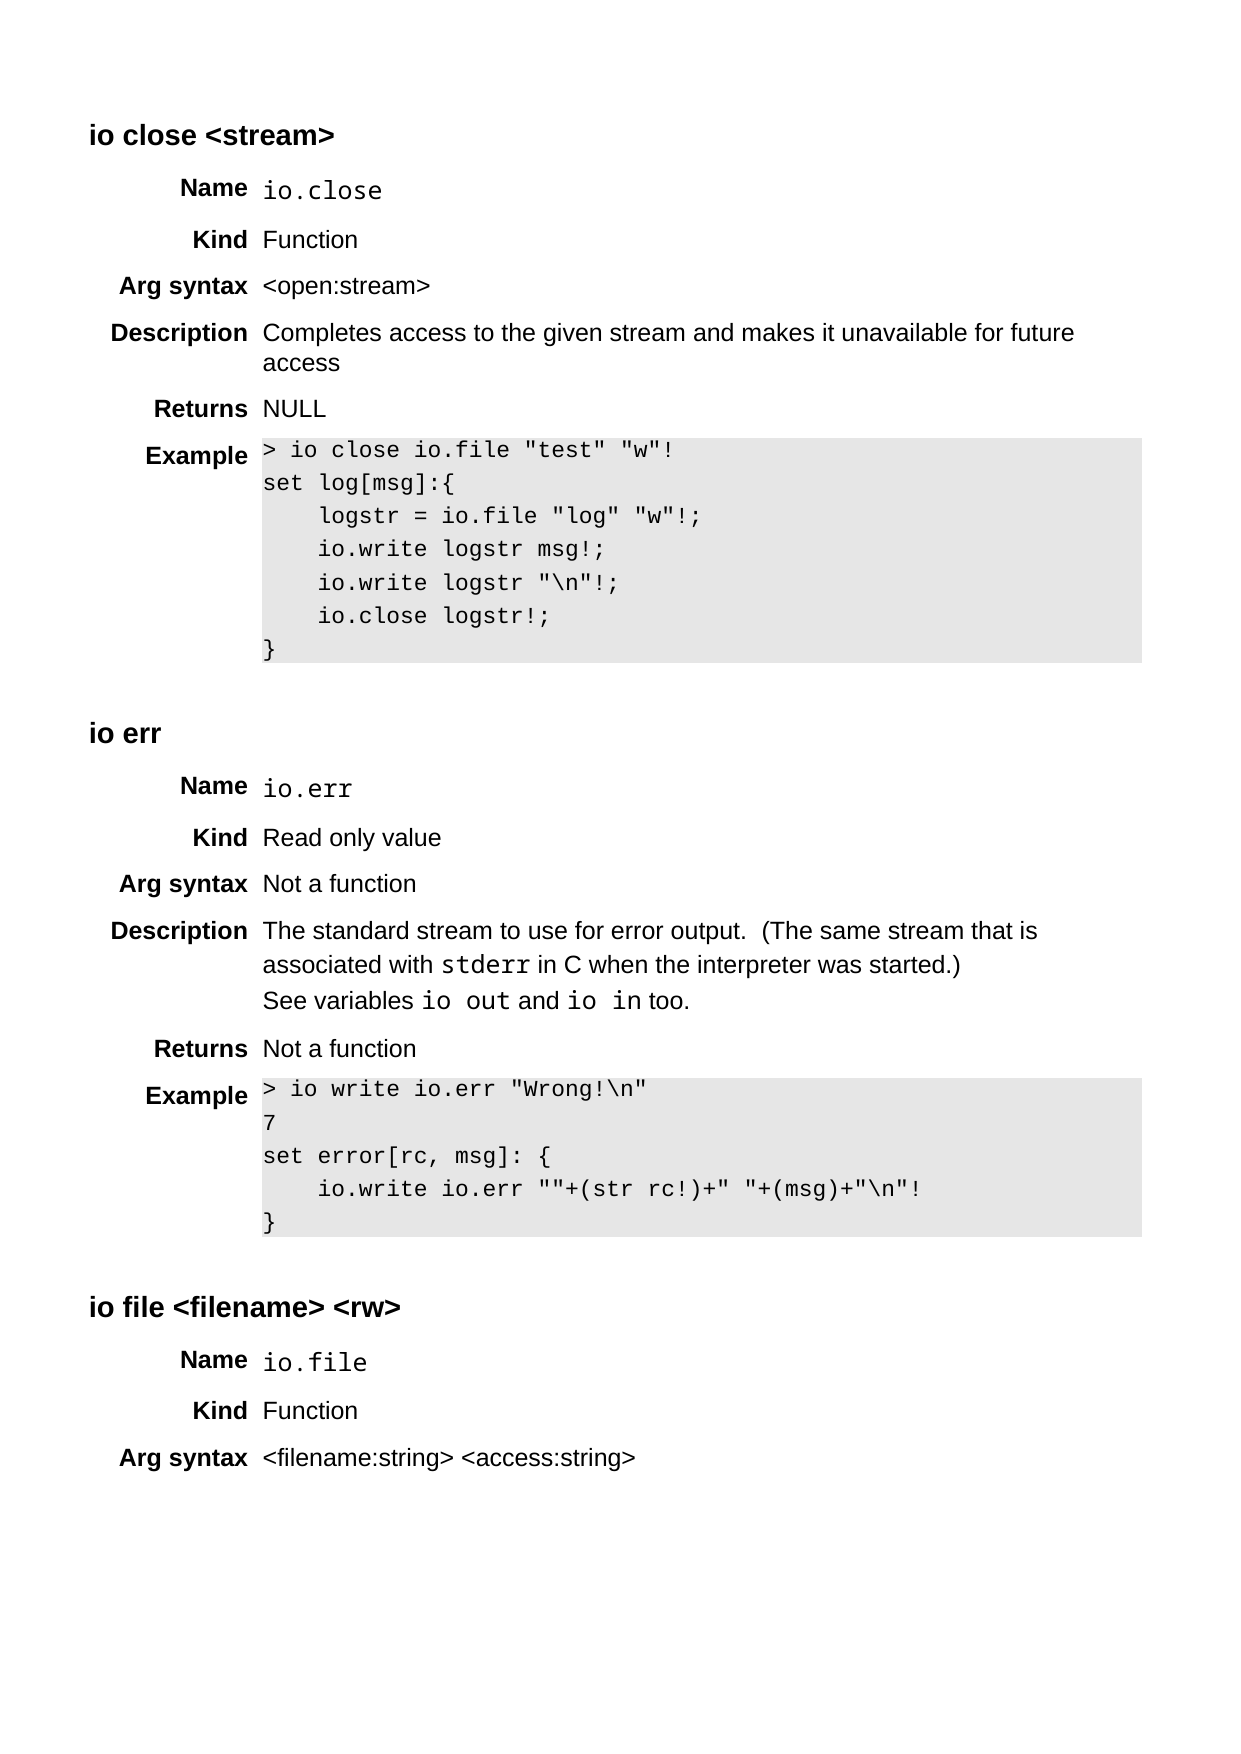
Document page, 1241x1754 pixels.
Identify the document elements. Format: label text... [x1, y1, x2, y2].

table_cell Completes access to the given stream and makes it unavailable for future access [260, 309, 1145, 386]
table_header Name [89, 164, 259, 216]
table_cell Kind [89, 814, 259, 861]
table_cell Returns [89, 1026, 259, 1072]
table_cell Kind [89, 216, 259, 262]
table_cell NULL [260, 386, 1145, 432]
table_cell Description [89, 907, 259, 1026]
table_cell The standard stream to use for error output. (The same stream that is associated with stderr in C when the interpreter was started.) See variables io out and io in too. [260, 907, 1145, 1026]
table_cell <filename:string> <access:string> [260, 1434, 1145, 1480]
table_cell Arg syntax [89, 262, 259, 309]
table_header io.close [260, 164, 1145, 216]
table_cell > io close io.file "test" "w"! set log[msg]:{ logstr = io.file "log" "w"!; io.write logstr msg!; io.write logstr "\n"!; io.close logstr!; } [260, 432, 1145, 669]
table_cell Not a function [260, 861, 1145, 907]
table_cell Read only value [260, 814, 1145, 861]
table_cell Example [89, 432, 259, 669]
table_header Name [89, 1336, 259, 1387]
table_cell Arg syntax [89, 1434, 259, 1480]
table_header io.file [260, 1336, 1145, 1387]
table_cell Function [260, 1388, 1145, 1434]
table_cell Example [89, 1072, 259, 1242]
table_cell Function [260, 216, 1145, 262]
table_cell Arg syntax [89, 861, 259, 907]
table_header Name [89, 762, 259, 814]
table_cell Returns [89, 386, 259, 432]
table_cell Not a function [260, 1026, 1145, 1072]
table_cell > io write io.err "Wrong!\n" 7 set error[rc, msg]: { io.write io.err ""+(str rc!)+" "+(msg)+"\n"! } [260, 1072, 1145, 1242]
subtitle io close <stream> [88, 118, 1145, 152]
table_cell <open:stream> [260, 262, 1145, 309]
table_cell Kind [89, 1388, 259, 1434]
table_cell Description [89, 309, 259, 386]
subtitle io file <filename> <rw> [88, 1290, 1145, 1323]
subtitle io err [88, 716, 1145, 750]
table_header io.err [260, 762, 1145, 814]
